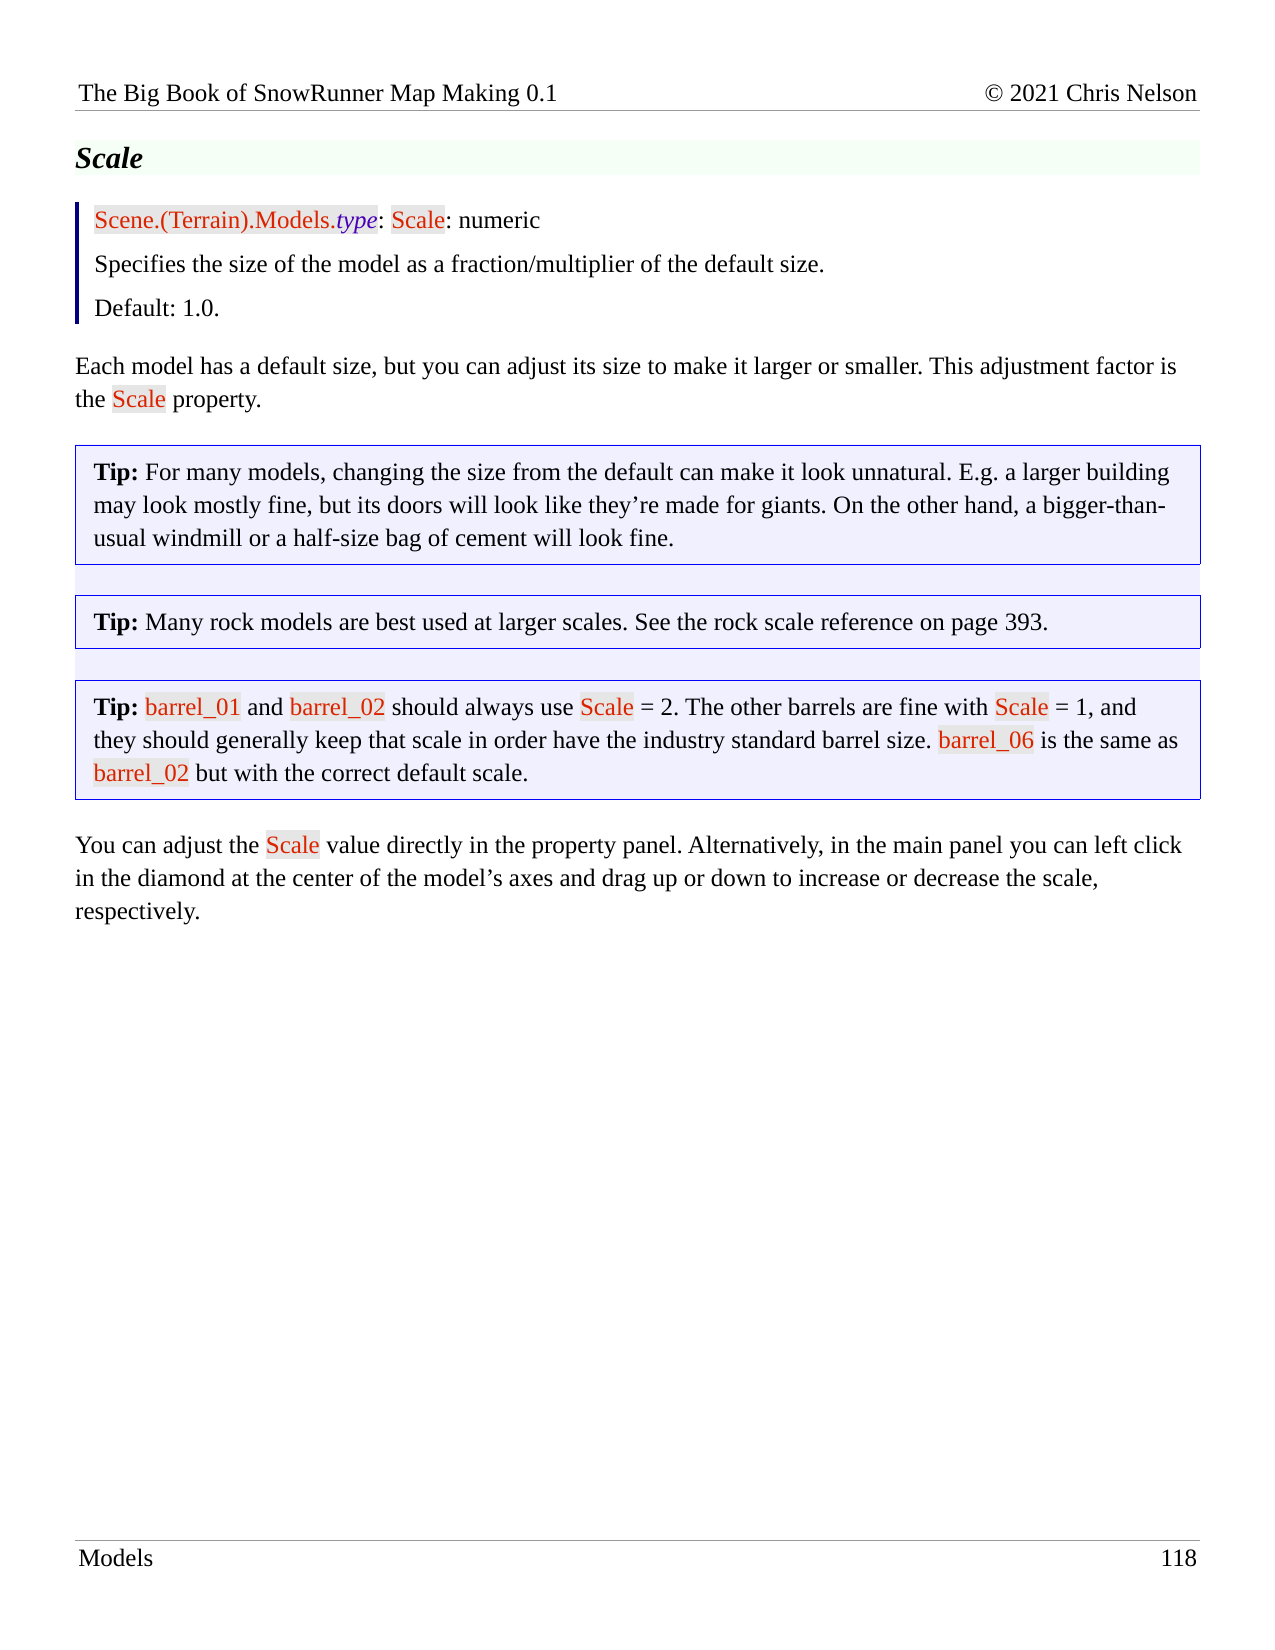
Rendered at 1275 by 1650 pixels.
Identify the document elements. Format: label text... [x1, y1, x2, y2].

list barrel_01 and barrel_02 should always use Scale = 2. The other barrels are fine with Scale = 1, and they should generally keep that scale in order have the industry standard barrel size. barrel_06 is the same as barrel_02 but with the correct default scale. [76, 681, 1200, 799]
text You can adjust the Scale value directly in the property panel. Alternatively, in the main panel you can left click in the diamond at the center of the model’s axes and drag up or down to increase or decrease the scale, respectively. [75, 830, 1200, 925]
text Scene.(Terrain).Models.type: Scale: numeric [79, 202, 1200, 234]
list For many models, changing the size from the default can make it look unnatural. E.g. a larger building may look mostly fine, but its doors will look like they’re made for giants. On the other hand, a bigger-than-usual windmill or a half-size bag of cement will look fine. [76, 446, 1200, 564]
text Specifies the size of the model as a fraction/multiplier of the default size. [79, 246, 1200, 278]
text Default: 1.0. [79, 290, 1200, 324]
list Many rock models are best used at larger scales. See the rock scale reference on page 393. [76, 596, 1200, 648]
subtitle Scale [75, 140, 1200, 175]
text Each model has a default size, but you can adjust its size to make it larger or smaller. This adjustment factor is the Scale property. [75, 351, 1200, 413]
